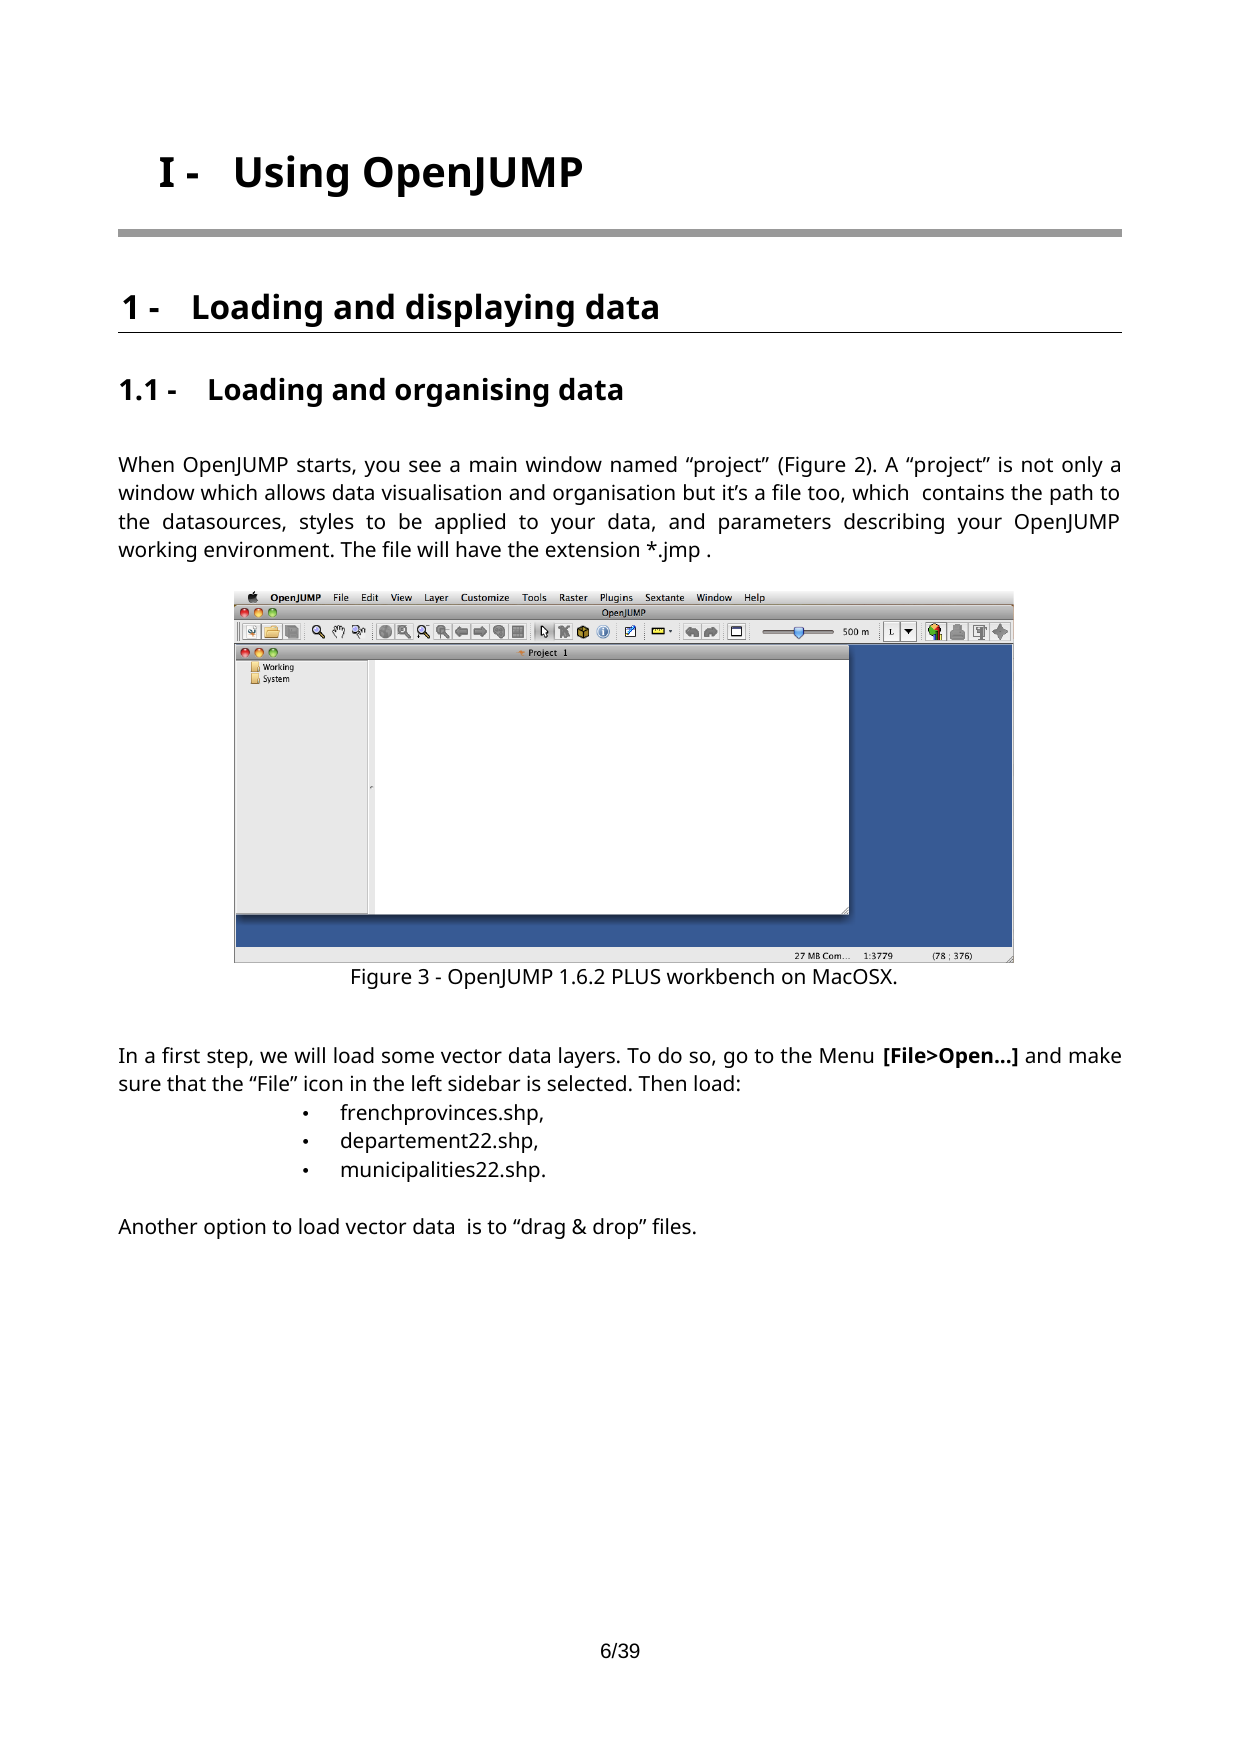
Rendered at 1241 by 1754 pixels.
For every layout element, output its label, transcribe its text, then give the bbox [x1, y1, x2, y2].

subtitle Loading and organising data [118, 369, 1122, 409]
text In a first step, we will load some vector data layers. To do so, go to the Menu [File>Open...] and make sure that the “File” icon in the left sidebar is selected. Then load: [118, 1041, 1122, 1098]
list frenchprovinces.shp, [302, 1098, 1122, 1126]
subtitle Using OpenJUMP [118, 113, 1122, 229]
text Another option to load vector data is to “drag & drop” files. [118, 1212, 1122, 1240]
subtitle Loading and displaying data [118, 281, 1122, 332]
text Figure 2 - OpenJUMP 1.6.2 PLUS workbench on MacOSX. [191, 962, 1057, 991]
list departement22.shp, [302, 1126, 1122, 1155]
picture [234, 591, 1014, 963]
text When OpenJUMP starts, you see a main window named “project” (Figure 2). A “project” is not only a window which allows data visualisation and organisation but it’s a file too, which contains the path to the datasources, styles to be applied to your data, and parameters describing your OpenJUMP working environment. The file will have the extension *.jmp . [118, 450, 1122, 564]
list municipalities22.shp. [302, 1155, 1122, 1183]
